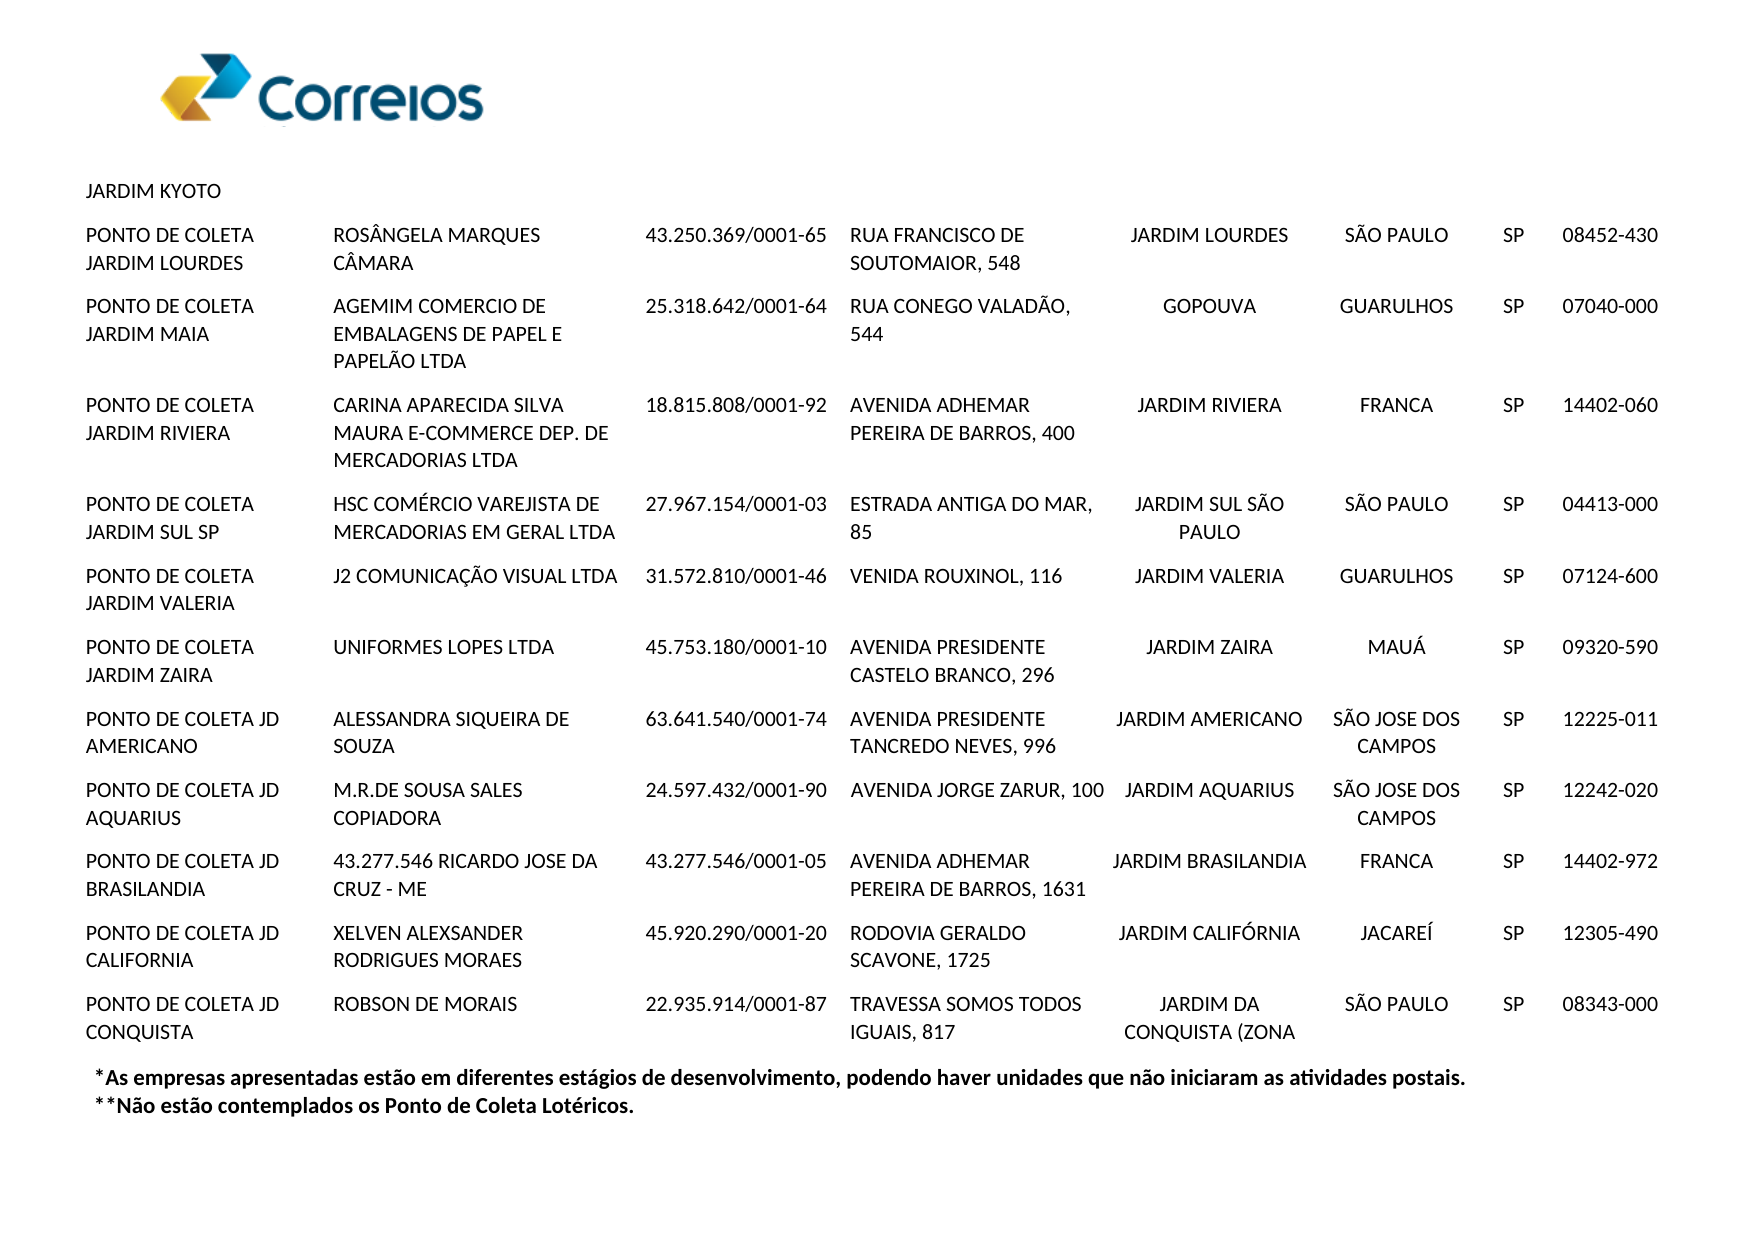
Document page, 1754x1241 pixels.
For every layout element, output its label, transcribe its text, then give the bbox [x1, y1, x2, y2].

table_cell XELVEN ALEXSANDER RODRIGUES MORAES [330, 919, 625, 991]
table_cell ROSÂNGELA MARQUES CÂMARA [330, 221, 625, 293]
table_cell [1545, 177, 1675, 221]
table_cell SP [1482, 705, 1545, 776]
table_cell PONTO DE COLETA JARDIM VALERIA [83, 562, 330, 633]
table_cell PONTO DE COLETA JD AMERICANO [83, 705, 330, 776]
table_cell 04413-000 [1545, 490, 1675, 562]
table_cell 31.572.810/0001-46 [625, 562, 847, 633]
table_cell ROBSON DE MORAIS [330, 991, 625, 1062]
table_cell 27.967.154/0001-03 [625, 490, 847, 562]
table_cell FRANCA [1311, 848, 1482, 919]
table_cell AVENIDA JORGE ZARUR, 100 [847, 776, 1108, 848]
table_cell 08452-430 [1545, 221, 1675, 293]
table_cell SÃO PAULO [1311, 991, 1482, 1062]
table_cell AVENIDA PRESIDENTE TANCREDO NEVES, 996 [847, 705, 1108, 776]
table_cell 07124-600 [1545, 562, 1675, 633]
table_cell AVENIDA ADHEMAR PEREIRA DE BARROS, 400 [847, 392, 1108, 490]
table_cell RUA FRANCISCO DE SOUTOMAIOR, 548 [847, 221, 1108, 293]
table_cell JARDIM AQUARIUS [1108, 776, 1311, 848]
table_cell 08343-000 [1545, 991, 1675, 1062]
table_cell SP [1482, 221, 1545, 293]
table_cell PONTO DE COLETA JD BRASILANDIA [83, 848, 330, 919]
table_cell 43.277.546 RICARDO JOSE DA CRUZ - ME [330, 848, 625, 919]
table_cell [1311, 177, 1482, 221]
table_cell ALESSANDRA SIQUEIRA DE SOUZA [330, 705, 625, 776]
table_cell RODOVIA GERALDO SCAVONE, 1725 [847, 919, 1108, 991]
table_cell SP [1482, 776, 1545, 848]
table_cell 14402-972 [1545, 848, 1675, 919]
table_cell SP [1482, 848, 1545, 919]
table_cell PONTO DE COLETA JARDIM RIVIERA [83, 392, 330, 490]
table_cell UNIFORMES LOPES LTDA [330, 633, 625, 705]
table_cell FRANCA [1311, 392, 1482, 490]
table_cell RUA CONEGO VALADÃO, 544 [847, 293, 1108, 392]
table_cell JARDIM BRASILANDIA [1108, 848, 1311, 919]
table_cell 09320-590 [1545, 633, 1675, 705]
table_cell 63.641.540/0001-74 [625, 705, 847, 776]
table_cell MAUÁ [1311, 633, 1482, 705]
table_cell VENIDA ROUXINOL, 116 [847, 562, 1108, 633]
table_cell SÃO JOSE DOS CAMPOS [1311, 776, 1482, 848]
table_cell 45.753.180/0001-10 [625, 633, 847, 705]
table_cell SP [1482, 562, 1545, 633]
table_cell TRAVESSA SOMOS TODOS IGUAIS, 817 [847, 991, 1108, 1062]
table_cell 25.318.642/0001-64 [625, 293, 847, 392]
table_cell PONTO DE COLETA JD CONQUISTA [83, 991, 330, 1062]
table_cell 12225-011 [1545, 705, 1675, 776]
table_cell SP [1482, 490, 1545, 562]
table_cell GUARULHOS [1311, 293, 1482, 392]
table_cell PONTO DE COLETA JARDIM MAIA [83, 293, 330, 392]
table_cell AGEMIM COMERCIO DE EMBALAGENS DE PAPEL E PAPELÃO LTDA [330, 293, 625, 392]
table_cell AVENIDA PRESIDENTE CASTELO BRANCO, 296 [847, 633, 1108, 705]
table_cell J2 COMUNICAÇÃO VISUAL LTDA [330, 562, 625, 633]
table_cell PONTO DE COLETA JARDIM SUL SP [83, 490, 330, 562]
table_cell 43.250.369/0001-65 [625, 221, 847, 293]
table_cell 12305-490 [1545, 919, 1675, 991]
table_cell SÃO JOSE DOS CAMPOS [1311, 705, 1482, 776]
table_cell 43.277.546/0001-05 [625, 848, 847, 919]
table_cell AVENIDA ADHEMAR PEREIRA DE BARROS, 1631 [847, 848, 1108, 919]
table_cell [330, 177, 625, 221]
table_cell PONTO DE COLETA JARDIM ZAIRA [83, 633, 330, 705]
table_cell 18.815.808/0001-92 [625, 392, 847, 490]
table_cell CARINA APARECIDA SILVA MAURA E-COMMERCE DEP. DE MERCADORIAS LTDA [330, 392, 625, 490]
table_cell SP [1482, 293, 1545, 392]
table_cell SP [1482, 991, 1545, 1062]
table_cell 07040-000 [1545, 293, 1675, 392]
table_cell [847, 177, 1108, 221]
table_cell [1482, 177, 1545, 221]
table_cell PONTO DE COLETA JD AQUARIUS [83, 776, 330, 848]
table_cell SÃO PAULO [1311, 221, 1482, 293]
table_cell SÃO PAULO [1311, 490, 1482, 562]
table_cell HSC COMÉRCIO VAREJISTA DE MERCADORIAS EM GERAL LTDA [330, 490, 625, 562]
table_cell 45.920.290/0001-20 [625, 919, 847, 991]
table_cell GOPOUVA [1108, 293, 1311, 392]
table_cell JACAREÍ [1311, 919, 1482, 991]
table_cell M.R.DE SOUSA SALES COPIADORA [330, 776, 625, 848]
table_cell SP [1482, 633, 1545, 705]
table_cell 14402-060 [1545, 392, 1675, 490]
table_cell PONTO DE COLETA JD CALIFORNIA [83, 919, 330, 991]
table_cell SP [1482, 392, 1545, 490]
table_cell 12242-020 [1545, 776, 1675, 848]
table_cell JARDIM KYOTO [83, 177, 330, 221]
table_cell ESTRADA ANTIGA DO MAR, 85 [847, 490, 1108, 562]
table_cell SP [1482, 919, 1545, 991]
table_cell JARDIM SUL SÃO PAULO [1108, 490, 1311, 562]
table_cell JARDIM RIVIERA [1108, 392, 1311, 490]
table_cell 24.597.432/0001-90 [625, 776, 847, 848]
table_cell JARDIM CALIFÓRNIA [1108, 919, 1311, 991]
table_cell JARDIM LOURDES [1108, 221, 1311, 293]
table_cell [625, 177, 847, 221]
table_cell [1108, 177, 1311, 221]
table_cell JARDIM VALERIA [1108, 562, 1311, 633]
table_cell JARDIM AMERICANO [1108, 705, 1311, 776]
table_cell GUARULHOS [1311, 562, 1482, 633]
table_cell JARDIM ZAIRA [1108, 633, 1311, 705]
table_cell 22.935.914/0001-87 [625, 991, 847, 1062]
table_cell PONTO DE COLETA JARDIM LOURDES [83, 221, 330, 293]
table_cell JARDIM DA CONQUISTA (ZONA [1108, 991, 1311, 1062]
